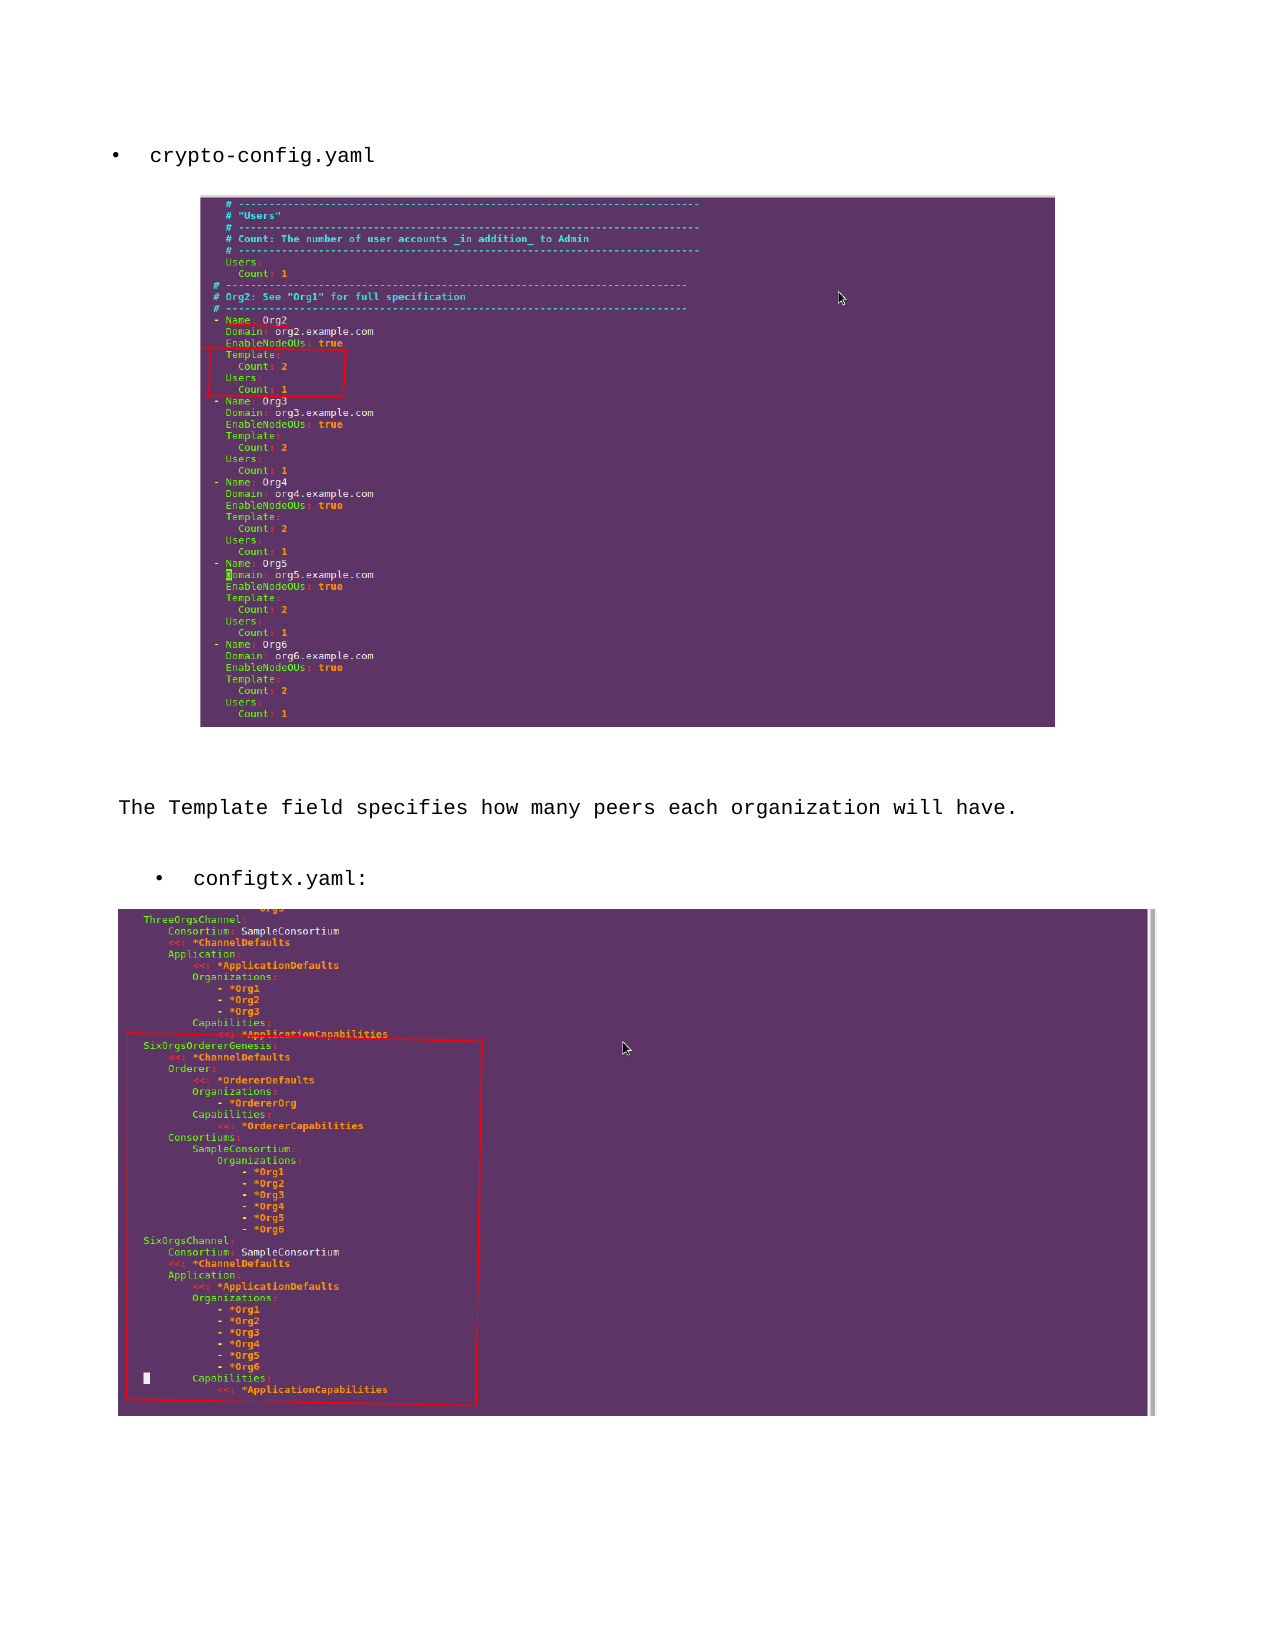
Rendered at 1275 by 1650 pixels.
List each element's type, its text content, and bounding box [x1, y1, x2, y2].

list configtx.yaml: [156, 868, 1157, 892]
text The Template field specifies how many peers each organization will have. [118, 797, 1157, 821]
picture [118, 909, 1157, 1416]
picture [200, 195, 1055, 727]
list crypto-config.yaml [112, 145, 1157, 168]
